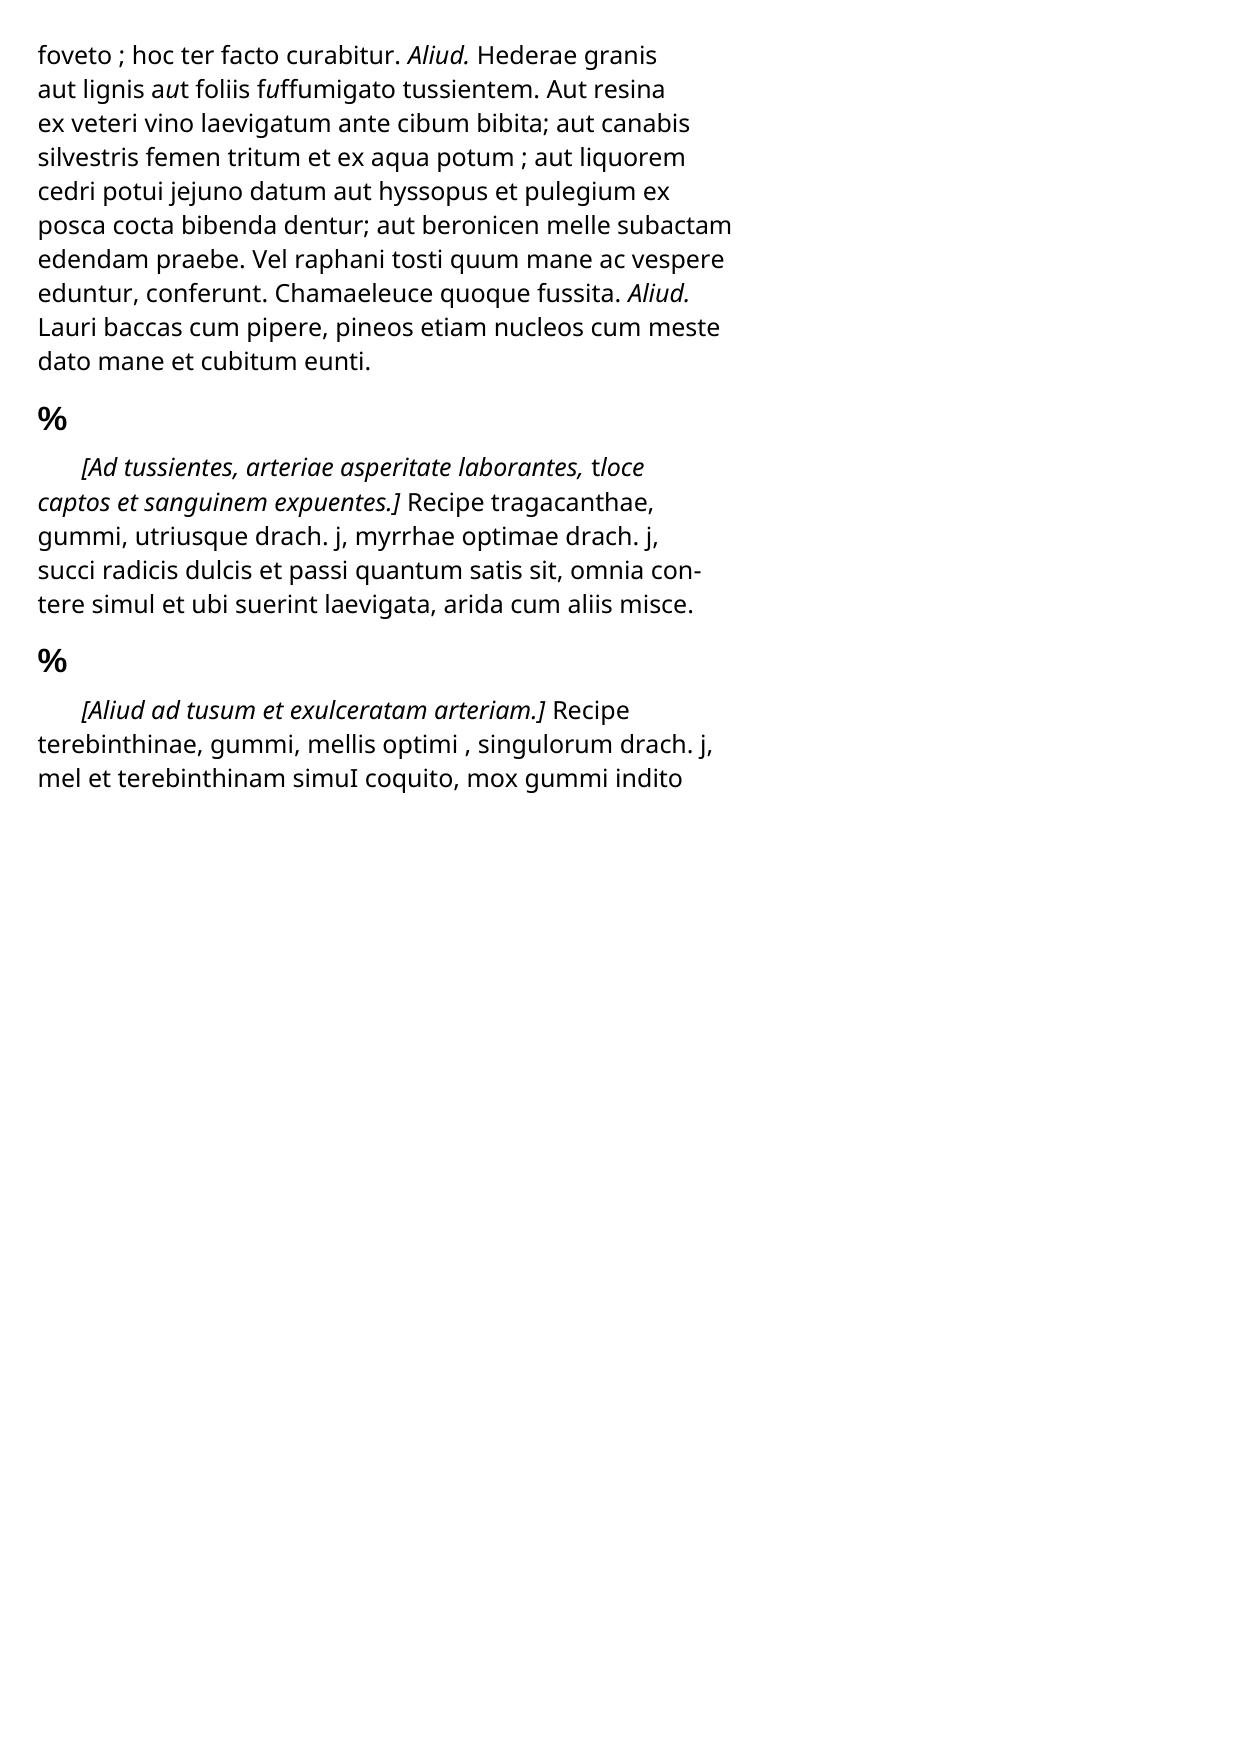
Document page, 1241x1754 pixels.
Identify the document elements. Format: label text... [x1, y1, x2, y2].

subtitle % [37, 399, 1203, 438]
text [Aliud ad tusum et exulceratam arteriam.] Recipe terebinthinae, gummi, mellis optimi , singulorum drach. j, mel et terebinthinam simuI coquito, mox gummi indito [37, 692, 1203, 794]
text [Ad tussientes, arteriae asperitate laborantes, tloce captos et sanguinem expuentes.] Recipe tragacanthae, gummi, utriusque drach. j, myrrhae optimae drach. j, succi radicis dulcis et passi quantum satis sit, omnia con- tere simul et ubi suerint laevigata, arida cum aliis misce. [37, 450, 1203, 620]
text foveto ; hoc ter facto curabitur. Aliud. Hederae granis aut lignis aut foliis fuffumigato tussientem. Aut resina ex veteri vino laevigatum ante cibum bibita; aut canabis silvestris femen tritum et ex aqua potum ; aut liquorem cedri potui jejuno datum aut hyssopus et pulegium ex posca cocta bibenda dentur; aut beronicen melle subactam edendam praebe. Vel raphani tosti quum mane ac vespere eduntur, conferunt. Chamaeleuce quoque fussita. Aliud. Lauri baccas cum pipere, pineos etiam nucleos cum meste dato mane et cubitum eunti. [37, 37, 1203, 378]
subtitle % [37, 641, 1203, 680]
